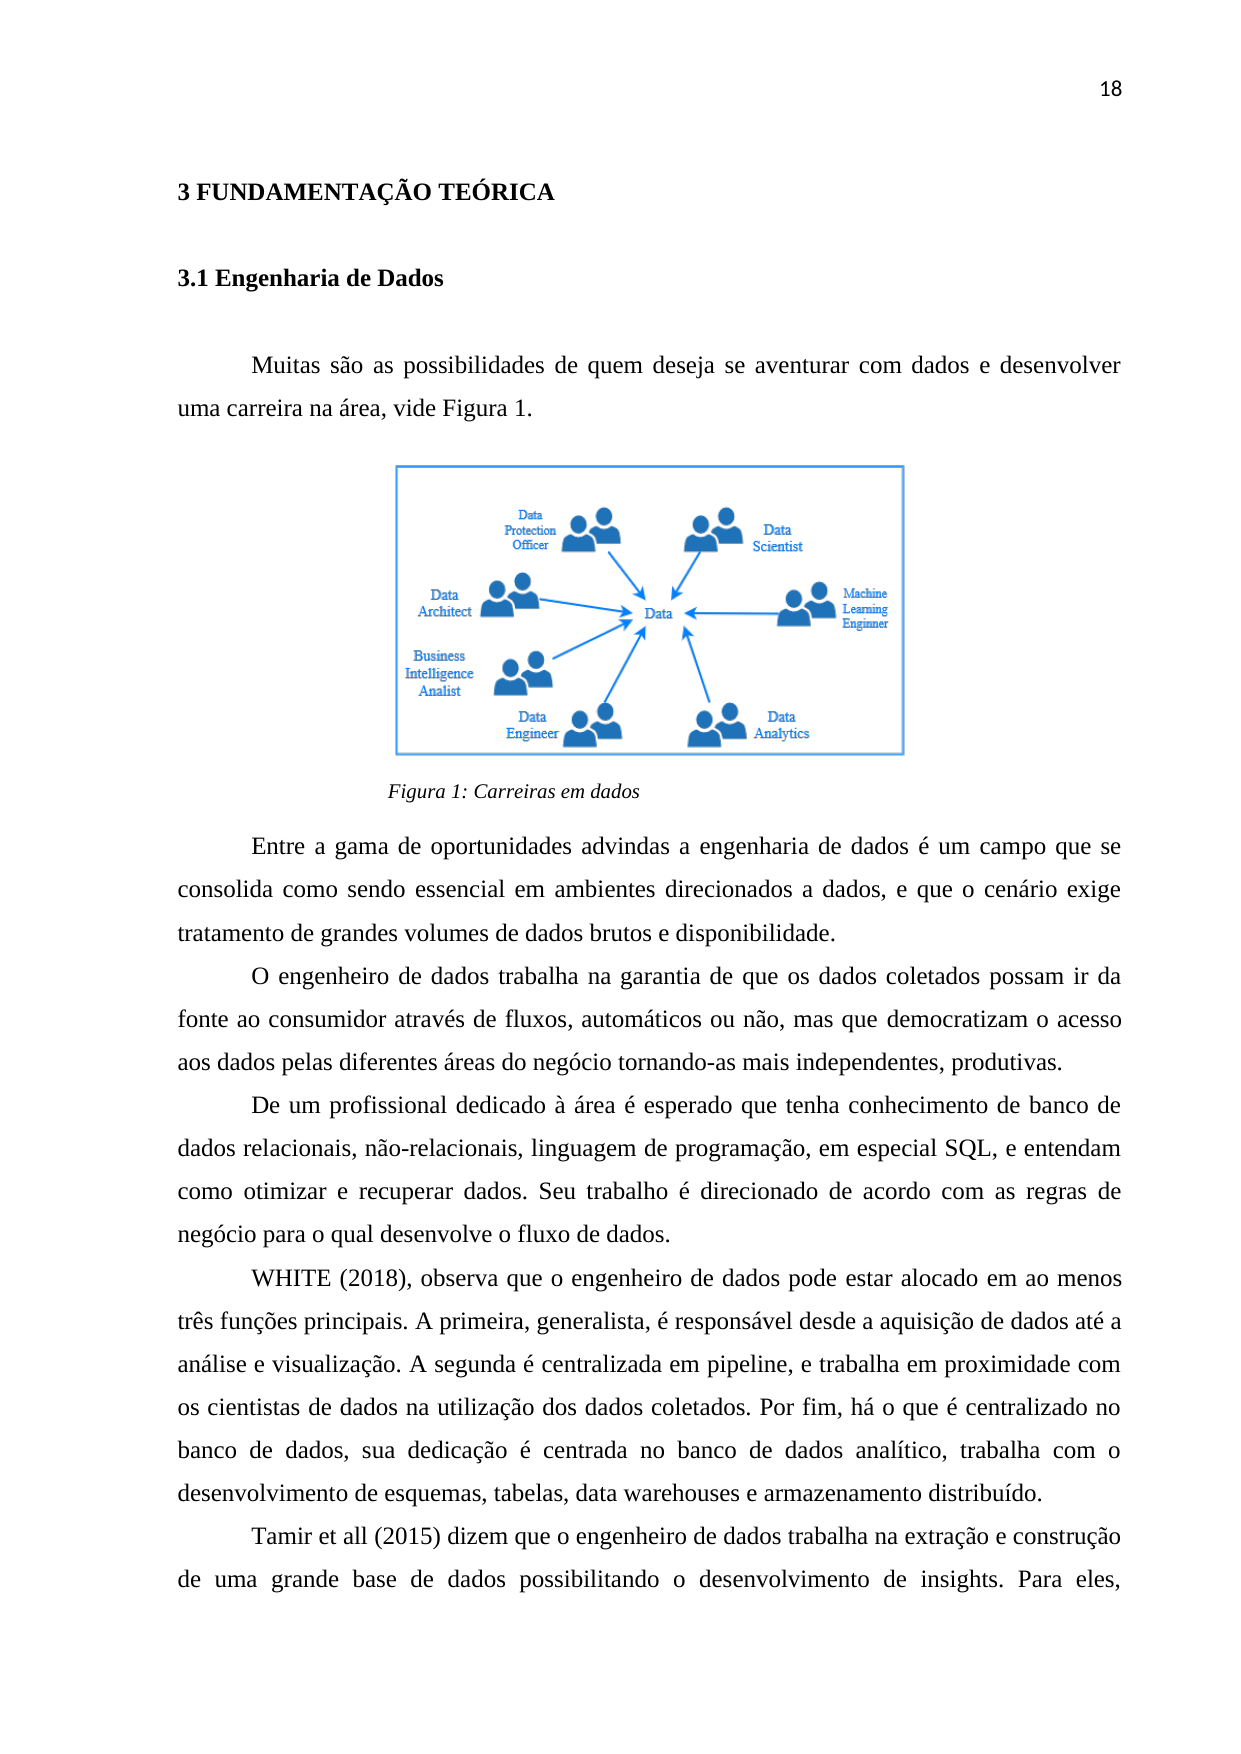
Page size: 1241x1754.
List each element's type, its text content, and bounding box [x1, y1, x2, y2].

subtitle 3 FUNDAMENTAÇÃO TEÓRICA [177, 177, 1122, 206]
text O engenheiro de dados trabalha na garantia de que os dados coletados possam ir da fonte ao consumidor através de fluxos, automáticos ou não, mas que democratizam o acesso aos dados pelas diferentes áreas do negócio tornando-as mais independentes, produtivas. [177, 961, 1122, 1076]
subtitle 3.1 Engenharia de Dados [177, 263, 1122, 292]
text De um profissional dedicado à área é esperado que tenha conhecimento de banco de dados relacionais, não-relacionais, linguagem de programação, em especial SQL, e entendam como otimizar e recuperar dados. Seu trabalho é direcionado de acordo com as regras de negócio para o qual desenvolve o fluxo de dados. [177, 1090, 1122, 1248]
text WHITE (2018), observa que o engenheiro de dados pode estar alocado em ao menos três funções principais. A primeira, generalista, é responsável desde a aquisição de dados até a análise e visualização. A segunda é centralizada em pipeline, e trabalha em proximidade com os cientistas de dados na utilização dos dados coletados. Por fim, há o que é centralizado no banco de dados, sua dedicação é centrada no banco de dados analítico, trabalha com o desenvolvimento de esquemas, tabelas, data warehouses e armazenamento distribuído. [177, 1263, 1122, 1507]
text Muitas são as possibilidades de quem deseja se aventurar com dados e desenvolver uma carreira na área, vide Figura 1. [177, 350, 1122, 422]
text Tamir et all (2015) dizem que o engenheiro de dados trabalha na extração e construção de uma grande base de dados possibilitando o desenvolvimento de insights. Para eles, [177, 1521, 1122, 1593]
text Entre a gama de oportunidades advindas a engenharia de dados é um campo que se consolida como sendo essencial em ambientes direcionados a dados, e que o cenário exige tratamento de grandes volumes de dados brutos e disponibilidade. [177, 479, 1122, 946]
text Figura 1: Carreiras em dados [388, 494, 912, 803]
